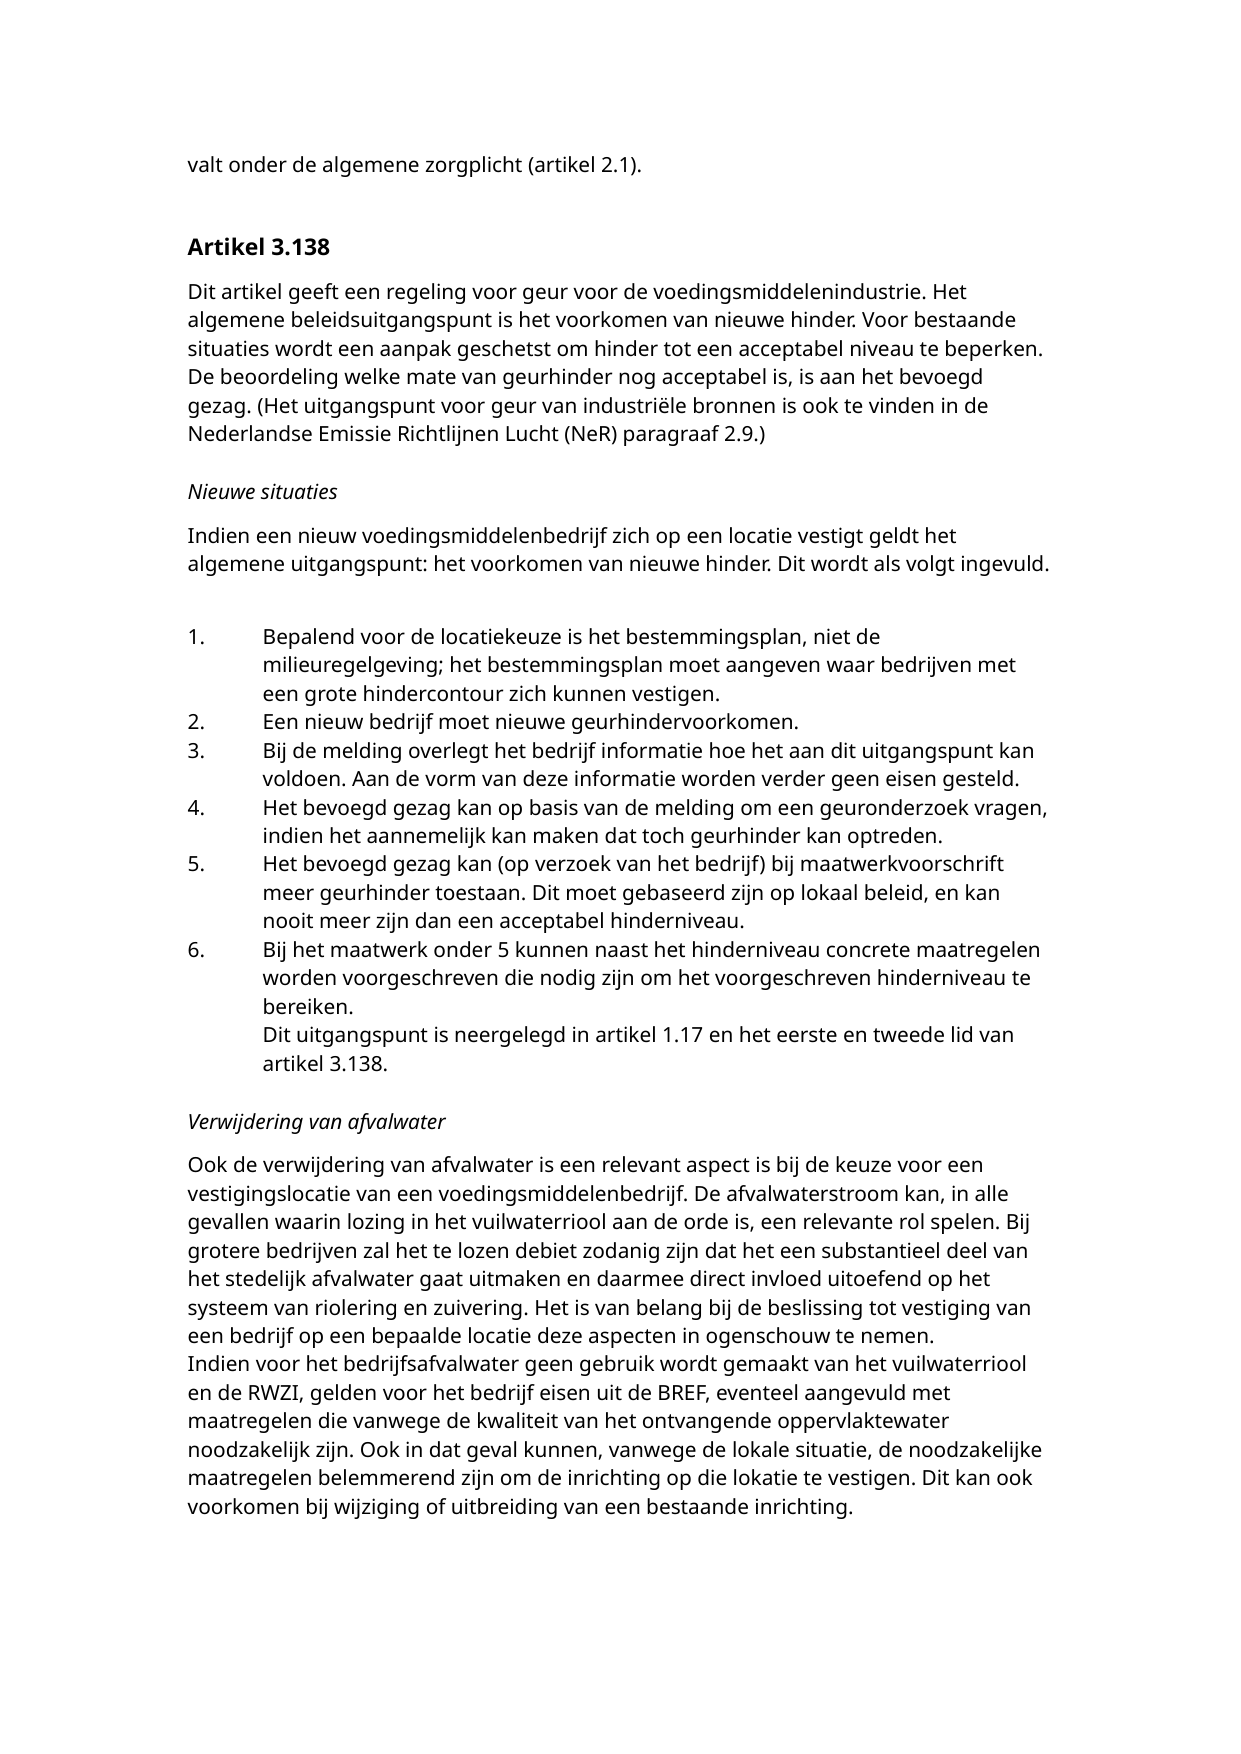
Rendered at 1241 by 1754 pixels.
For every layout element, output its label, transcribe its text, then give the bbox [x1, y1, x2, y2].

text Verwijdering van afvalwater [187, 1107, 1053, 1136]
list Dit uitgangspunt is neergelegd in artikel 1.17 en het eerste en tweede lid van artikel 3.138. [187, 1020, 1053, 1077]
list Het bevoegd gezag kan (op verzoek van het bedrijf) bij maatwerkvoorschrift meer geurhinder toestaan. Dit moet gebaseerd zijn op lokaal beleid, en kan nooit meer zijn dan een acceptabel hinderniveau. [187, 849, 1053, 935]
text Dit artikel geeft een regeling voor geur voor de voedingsmiddelenindustrie. Het algemene beleidsuitgangspunt is het voorkomen van nieuwe hinder. Voor bestaande situaties wordt een aanpak geschetst om hinder tot een acceptabel niveau te beperken. De beoordeling welke mate van geurhinder nog acceptabel is, is aan het bevoegd gezag. (Het uitgangspunt voor geur van industriële bronnen is ook te vinden in de Nederlandse Emissie Richtlijnen Lucht (NeR) paragraaf 2.9.) [187, 277, 1053, 448]
subtitle Artikel 3.138 [187, 231, 1053, 262]
list Bij de melding overlegt het bedrijf informatie hoe het aan dit uitgangspunt kan voldoen. Aan de vorm van deze informatie worden verder geen eisen gesteld. [187, 736, 1053, 793]
list Het bevoegd gezag kan op basis van de melding om een geuronderzoek vragen, indien het aannemelijk kan maken dat toch geurhinder kan optreden. [187, 793, 1053, 849]
list Een nieuw bedrijf moet nieuwe geurhindervoorkomen. [187, 707, 1053, 736]
text Indien een nieuw voedingsmiddelenbedrijf zich op een locatie vestigt geldt het algemene uitgangspunt: het voorkomen van nieuwe hinder. Dit wordt als volgt ingevuld. [187, 521, 1053, 578]
text Nieuwe situaties [187, 477, 1053, 506]
text valt onder de algemene zorgplicht (artikel 2.1). [187, 150, 1053, 178]
text Ook de verwijdering van afvalwater is een relevant aspect is bij de keuze voor een vestigingslocatie van een voedingsmiddelenbedrijf. De afvalwaterstroom kan, in alle gevallen waarin lozing in het vuilwaterriool aan de orde is, een relevante rol spelen. Bij grotere bedrijven zal het te lozen debiet zodanig zijn dat het een substantieel deel van het stedelijk afvalwater gaat uitmaken en daarmee direct invloed uitoefend op het systeem van riolering en zuivering. Het is van belang bij de beslissing tot vestiging van een bedrijf op een bepaalde locatie deze aspecten in ogenschouw te nemen. [187, 1151, 1053, 1349]
list Bij het maatwerk onder 5 kunnen naast het hinderniveau concrete maatregelen worden voorgeschreven die nodig zijn om het voorgeschreven hinderniveau te bereiken. [187, 935, 1053, 1020]
text Indien voor het bedrijfsafvalwater geen gebruik wordt gemaakt van het vuilwaterriool en de RWZI, gelden voor het bedrijf eisen uit de BREF, eventeel aangevuld met maatregelen die vanwege de kwaliteit van het ontvangende oppervlaktewater noodzakelijk zijn. Ook in dat geval kunnen, vanwege de lokale situatie, de noodzakelijke maatregelen belemmerend zijn om de inrichting op die lokatie te vestigen. Dit kan ook voorkomen bij wijziging of uitbreiding van een bestaande inrichting. [187, 1349, 1053, 1520]
list Bepalend voor de locatiekeuze is het bestemmingsplan, niet de milieuregelgeving; het bestemmingsplan moet aangeven waar bedrijven met een grote hindercontour zich kunnen vestigen. [187, 622, 1053, 707]
